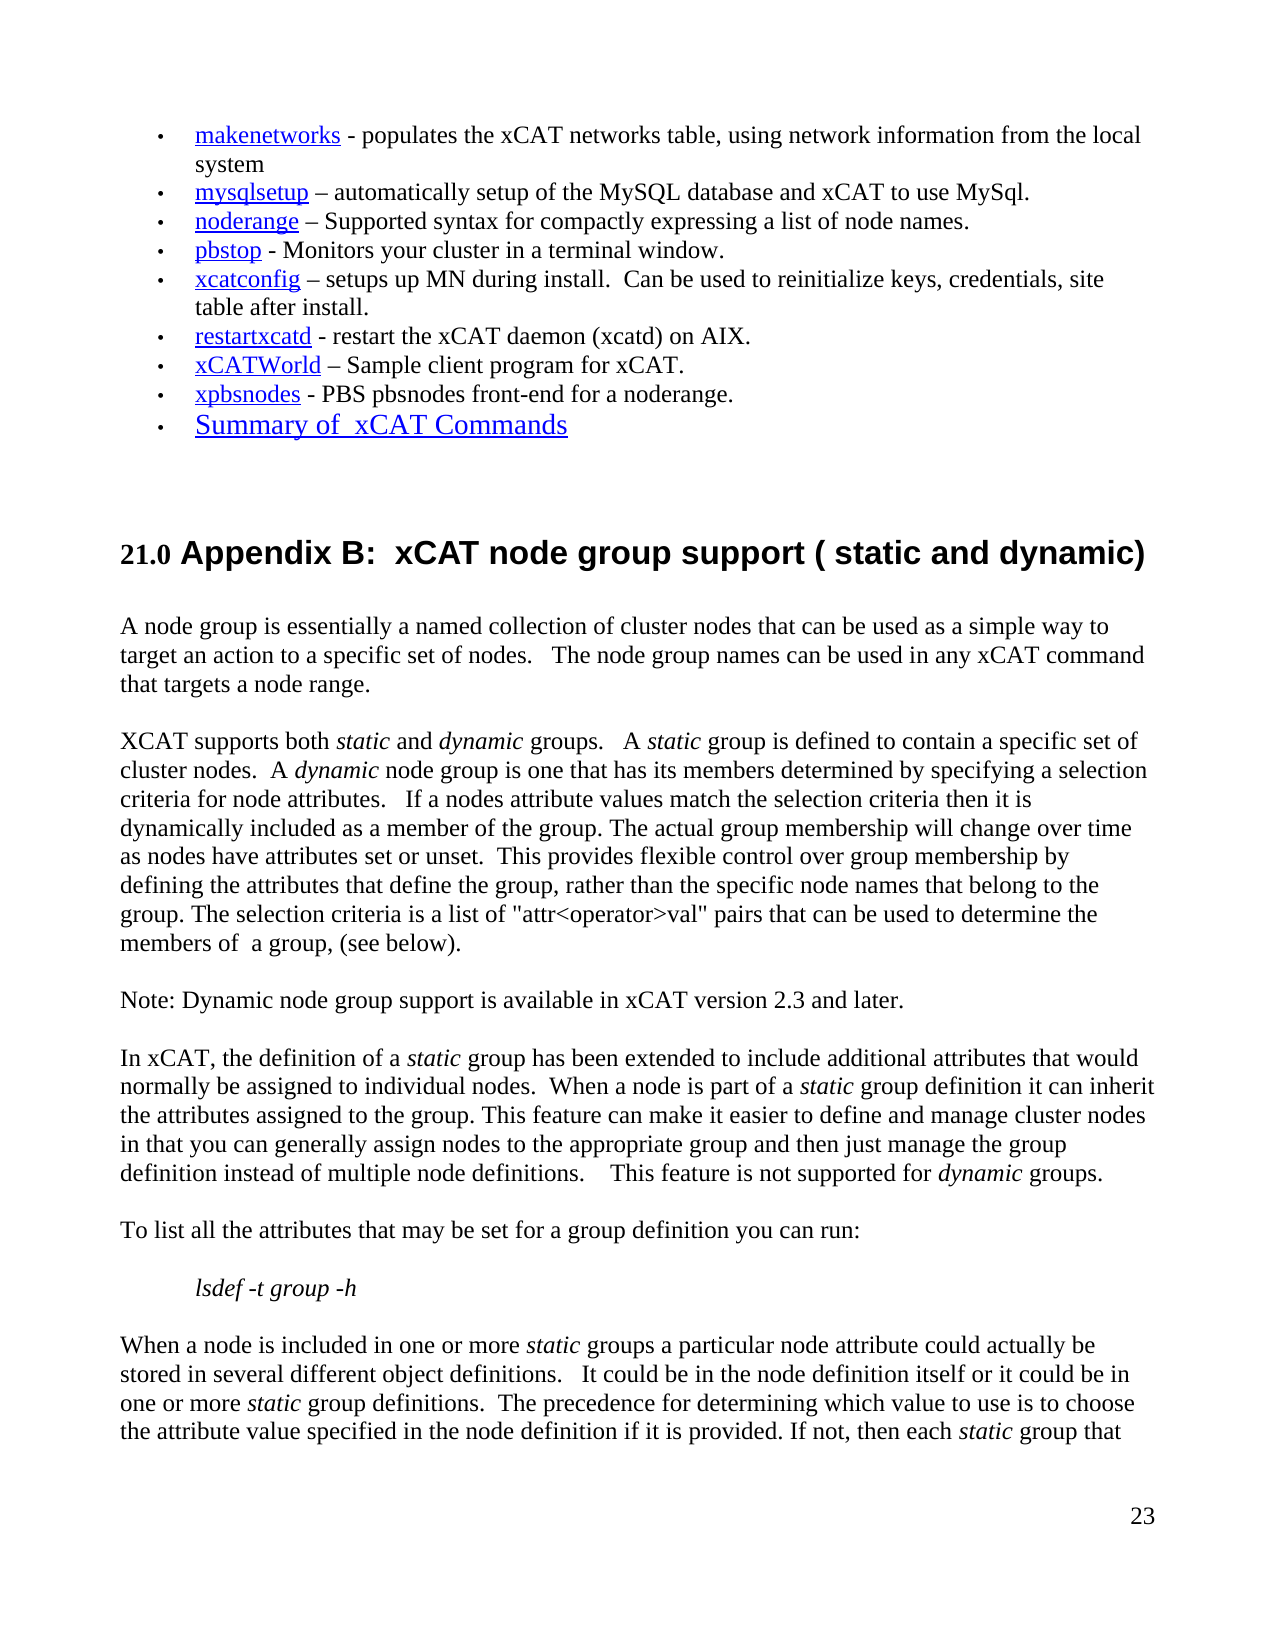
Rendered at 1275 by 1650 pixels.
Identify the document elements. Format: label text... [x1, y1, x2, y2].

text Note: Dynamic node group support is available in xCAT version 2.3 and later. [120, 985, 1155, 1014]
text In xCAT, the definition of a static group has been extended to include additional attributes that would normally be assigned to individual nodes. When a node is part of a static group definition it can inherit the attributes assigned to the group. This feature can make it easier to define and manage cluster nodes in that you can generally assign nodes to the appropriate group and then just manage the group definition instead of multiple node definitions. This feature is not supported for dynamic groups. [120, 1043, 1155, 1186]
list mysqlsetup – automatically setup of the MySQL database and xCAT to use MySql. [157, 177, 1155, 206]
text lsdef -t group -h [120, 1273, 1155, 1301]
text To list all the attributes that may be set for a group definition you can run: [120, 1215, 1155, 1244]
list xpbsnodes - PBS pbsnodes front-end for a noderange. [157, 379, 1155, 407]
list restartxcatd - restart the xCAT daemon (xcatd) on AIX. [157, 321, 1155, 350]
text A node group is essentially a named collection of cluster nodes that can be used as a simple way to target an action to a specific set of nodes. The node group names can be used in any xCAT command that targets a node range. [120, 611, 1155, 698]
text XCAT supports both static and dynamic groups. A static group is defined to contain a specific set of cluster nodes. A dynamic node group is one that has its members determined by specifying a selection criteria for node attributes. If a nodes attribute values match the selection criteria then it is dynamically included as a member of the group. The actual group membership will change over time as nodes have attributes set or unset. This provides flexible control over group membership by defining the attributes that define the group, rather than the specific node names that belong to the group. The selection criteria is a list of "attr<operator>val" pairs that can be used to determine the members of a group, (see below). [120, 726, 1155, 956]
list makenetworks - populates the xCAT networks table, using network information from the local system [157, 120, 1155, 177]
list xCATWorld – Sample client program for xCAT. [157, 350, 1155, 379]
list noderange – Supported syntax for compactly expressing a list of node names. [157, 206, 1155, 235]
list Summary of xCAT Commands [157, 407, 1155, 441]
subtitle Appendix B: xCAT node group support ( static and dynamic) [120, 533, 1155, 572]
list xcatconfig – setups up MN during install. Can be used to reinitialize keys, credentials, site table after install. [157, 264, 1155, 321]
list pbstop - Monitors your cluster in a terminal window. [157, 235, 1155, 264]
text When a node is included in one or more static groups a particular node attribute could actually be stored in several different object definitions. It could be in the node definition itself or it could be in one or more static group definitions. The precedence for determining which value to use is to choose the attribute value specified in the node definition if it is provided. If not, then each static group that [120, 1330, 1155, 1445]
